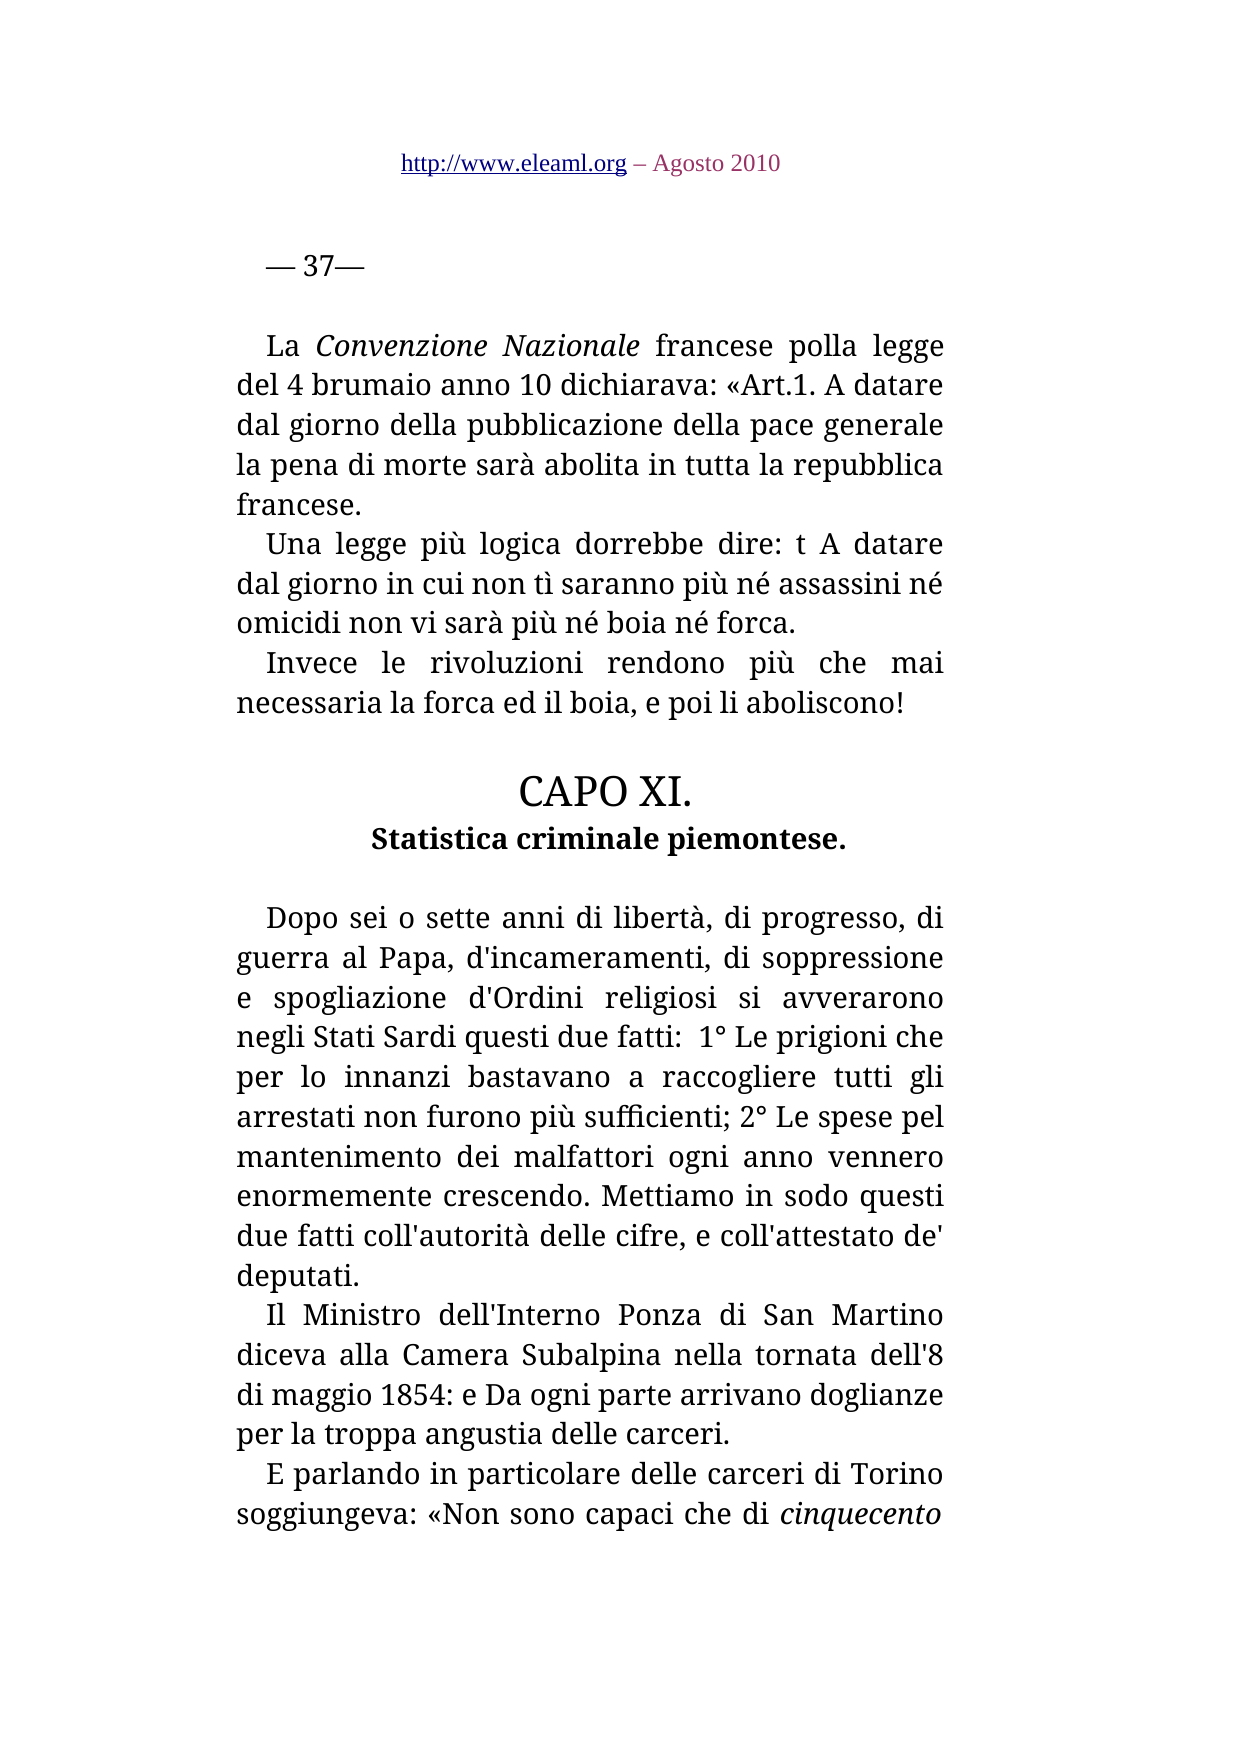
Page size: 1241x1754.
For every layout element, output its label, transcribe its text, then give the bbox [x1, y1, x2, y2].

text E parlando in particolare delle carceri di Torino soggiungeva: «Non sono capaci che di cinquecento [236, 1453, 945, 1533]
text Una legge più logica dorrebbe dire: t A datare dal giorno in cui non tì saranno più né assassini né omicidi non vi sarà più né boia né forca. [236, 523, 945, 642]
text Il Ministro dell'Interno Ponza di San Martino diceva alla Camera Subalpina nella tornata dell'8 di maggio 1854: e Da ogni parte arrivano doglianze per la troppa angustia delle carceri. [236, 1294, 945, 1453]
text Invece le rivoluzioni rendono più che mai necessaria la forca ed il boia, e poi li aboliscono! [236, 642, 945, 722]
text Statistica criminale piemontese. [236, 818, 945, 858]
text La Convenzione Nazionale francese polla legge del 4 brumaio anno 10 dichiarava: «Art.1. A datare dal giorno della pubblicazione della pace generale la pena di morte sarà abolita in tutta la repubblica francese. [236, 325, 945, 523]
text Dopo sei o sette anni di libertà, di progresso, di guerra al Papa, d'incameramenti, di soppressione e spogliazione d'Ordini religiosi si avverarono negli Stati Sardi questi due fatti: 1° Le prigioni che per lo innanzi bastavano a raccogliere tutti gli arrestati non furono più sufficienti; 2° Le spese pel mantenimento dei malfattori ogni anno vennero enormemente crescendo. Mettiamo in sodo questi due fatti coll'autorità delle cifre, e coll'attestato de' deputati. [236, 898, 945, 1294]
text — 37— [236, 246, 945, 285]
text CAPO XI. [236, 762, 945, 818]
